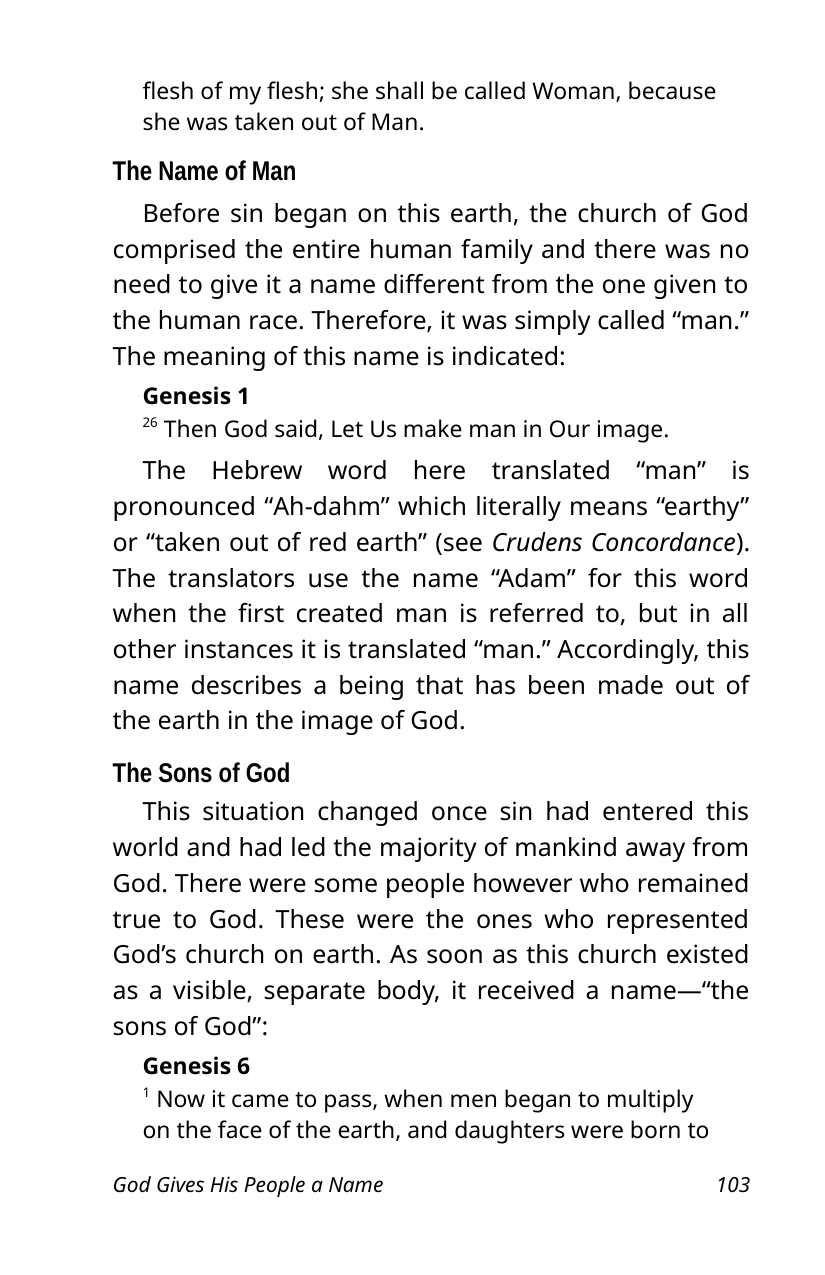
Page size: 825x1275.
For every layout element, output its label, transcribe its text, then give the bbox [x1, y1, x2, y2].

text This situation changed once sin had entered this world and had led the majority of mankind away from God. There were some people however who remained true to God. These were the ones who represented God’s church on earth. As soon as this church existed as a visible, separate body, it received a name—“the sons of God”: [112, 794, 750, 1042]
text Genesis 1 [142, 380, 750, 411]
text flesh of my flesh; she shall be called Woman, because she was taken out of Man. [142, 75, 720, 137]
subtitle The Name of Man [112, 156, 750, 187]
text 26 Then God said, Let Us make man in Our image. [142, 413, 720, 444]
subtitle The Sons of God [112, 757, 750, 788]
text The Hebrew word here translated “man” is pronounced “Ah-dahm” which literally means “earthy” or “taken out of red earth” (see Crudens Concordance). The translators use the name “Adam” for this word when the first created man is referred to, but in all other instances it is translated “man.” Accordingly, this name describes a being that has been made out of the earth in the image of God. [112, 453, 750, 737]
text Before sin began on this earth, the church of God comprised the entire human family and there was no need to give it a name different from the one given to the human race. Therefore, it was simply called “man.” The meaning of this name is indicated: [112, 196, 750, 372]
text 1 Now it came to pass, when men began to multiply on the face of the earth, and daughters were born to [142, 1083, 720, 1145]
text Genesis 6 [142, 1050, 750, 1081]
